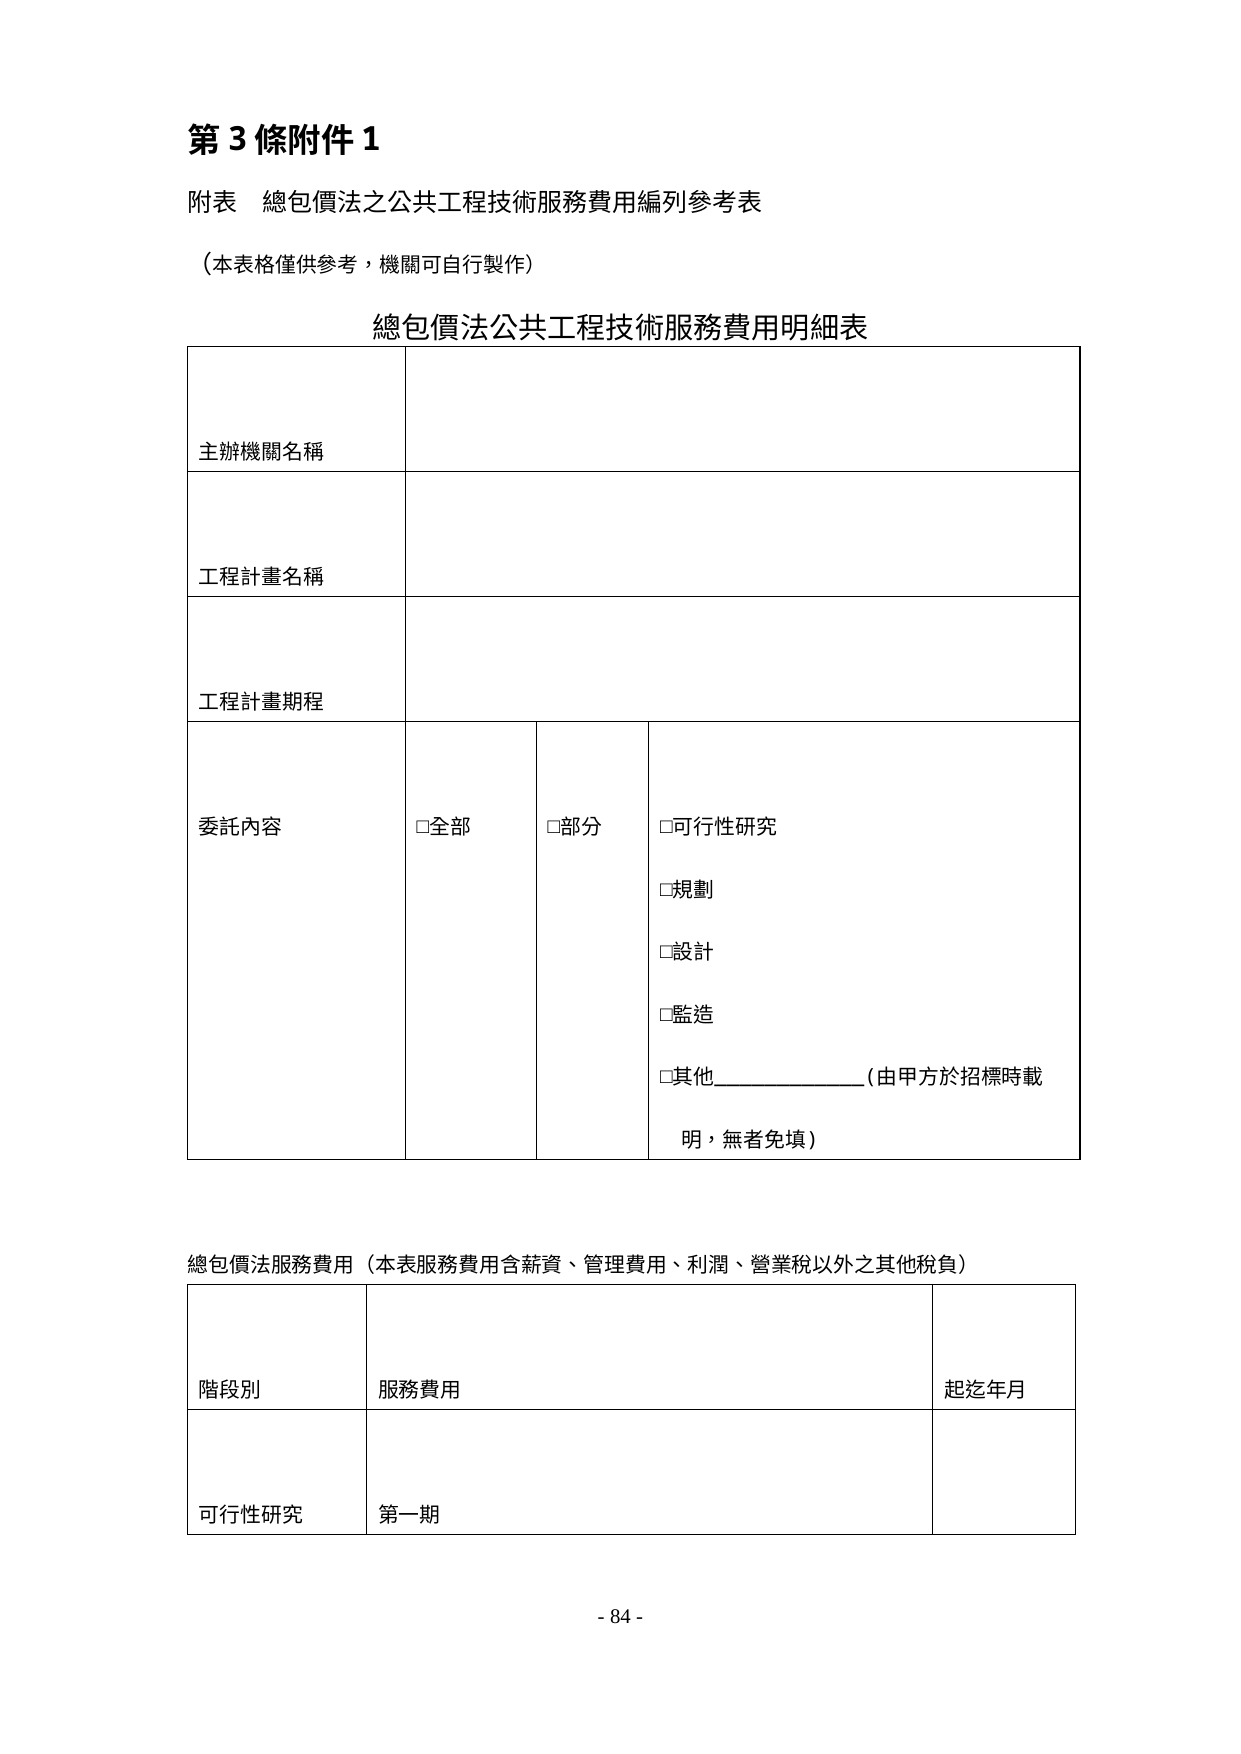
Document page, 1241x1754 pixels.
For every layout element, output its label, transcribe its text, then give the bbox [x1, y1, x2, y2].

table_cell 工程計畫期程 [188, 597, 405, 721]
table_cell □部分 [537, 722, 648, 1159]
table_cell 委託內容 [188, 722, 405, 1159]
table_cell 工程計畫名稱 [188, 472, 405, 596]
table_cell □可行性研究 □規劃 □設計 □監造 □其他____________(由甲方於招標時載明，無者免填) [649, 722, 1079, 1159]
table_header 起迄年月 [933, 1285, 1075, 1409]
text （本表格僅供參考，機關可自行製作） [187, 221, 1053, 284]
table_cell [406, 472, 1079, 596]
text 第3條附件1 [187, 96, 1053, 159]
table_header [406, 347, 1079, 471]
text 總包價法公共工程技術服務費用明細表 [187, 284, 1053, 346]
text 附表 總包價法之公共工程技術服務費用編列參考表 [187, 159, 1053, 221]
text 總包價法服務費用（本表服務費用含薪資、管理費用、利潤、營業稅以外之其他稅負） [187, 1221, 1053, 1284]
table_header 服務費用 [367, 1285, 932, 1409]
table_cell □全部 [406, 722, 536, 1159]
table_header 階段別 [188, 1285, 366, 1409]
table_cell 第一期 [367, 1410, 932, 1534]
table_cell 可行性研究 [188, 1410, 366, 1534]
table_header 主辦機關名稱 [188, 347, 405, 471]
table_cell [933, 1410, 1075, 1534]
table_cell [406, 597, 1079, 721]
